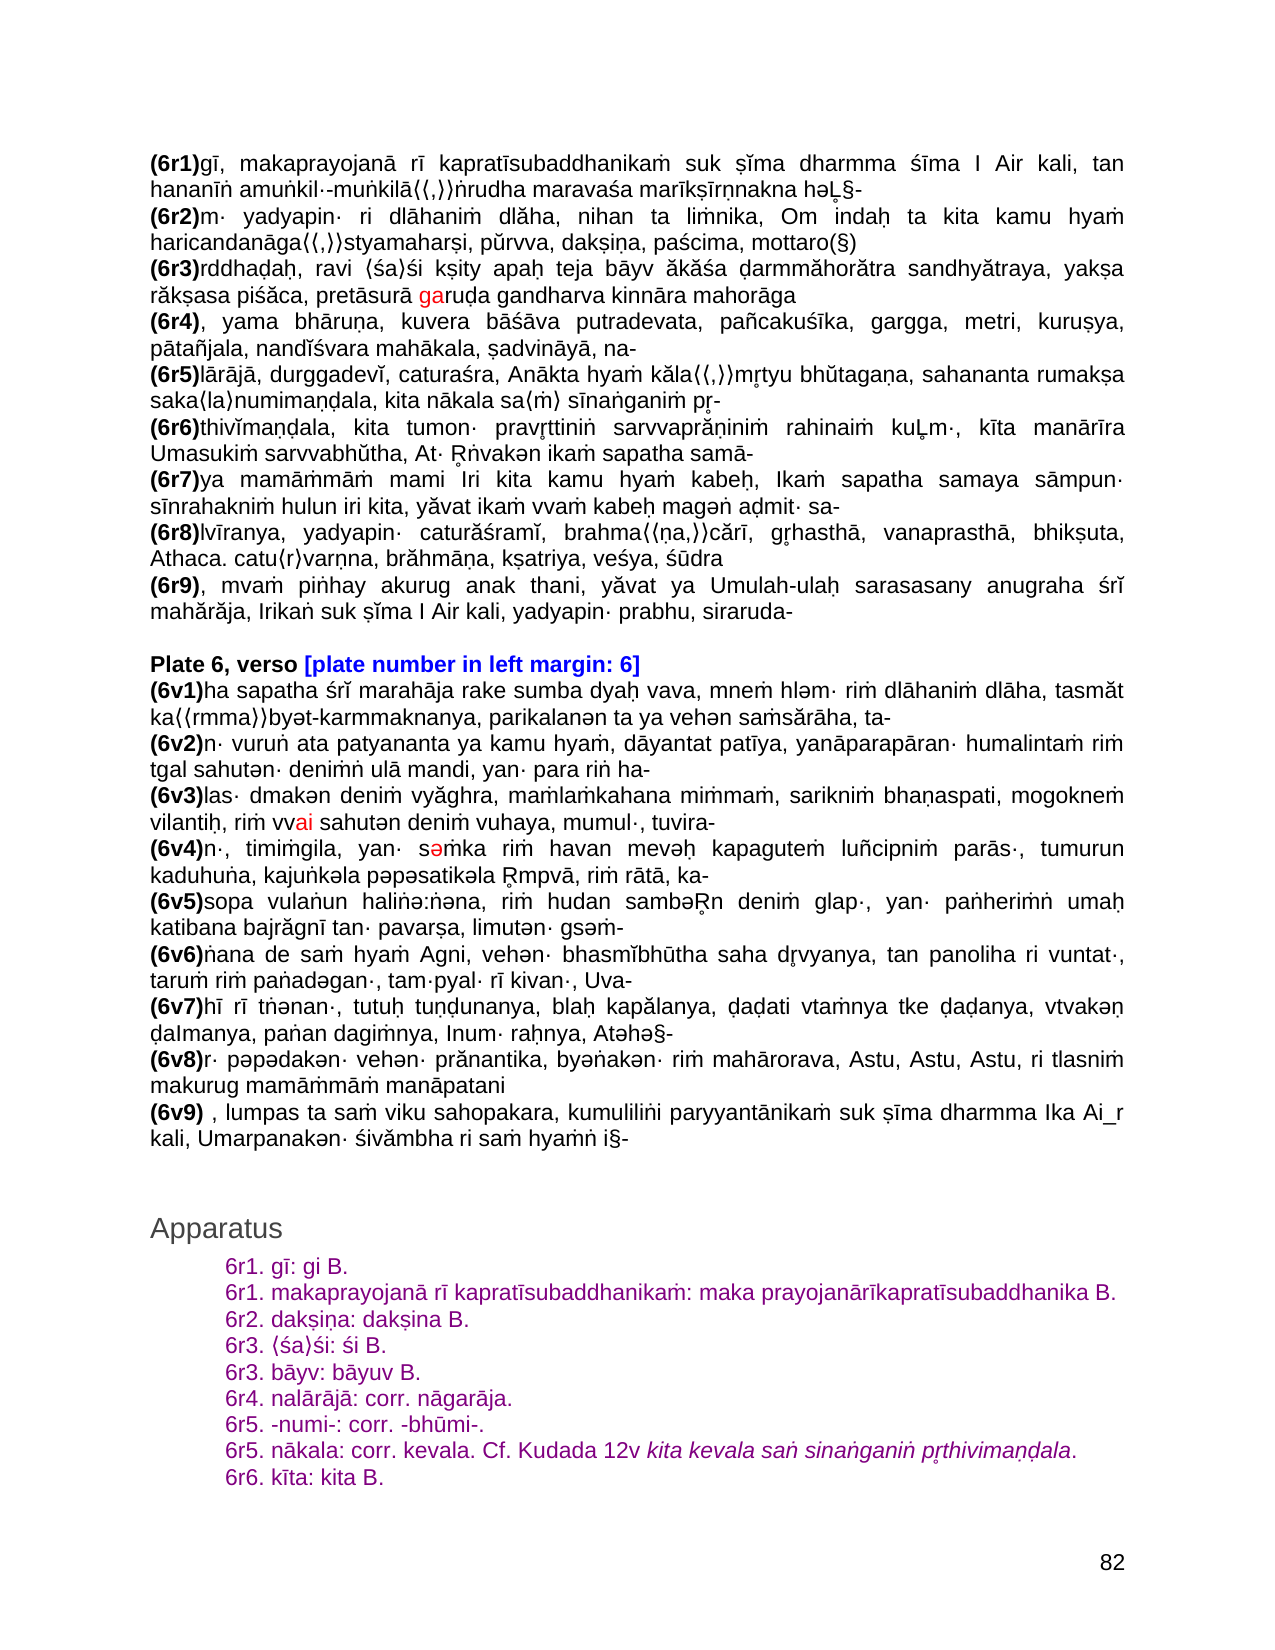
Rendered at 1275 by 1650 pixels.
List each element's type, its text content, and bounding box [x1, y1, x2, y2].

text (6v1)ha sapatha śrĭ marahāja rake sumba dyaḥ vava, mneṁ hləm· riṁ dlāhaniṁ dlāha, tasmăt ka⟨⟨rmma⟩⟩byət-karmmaknanya, parikalanən ta ya vehən saṁsărāha, ta- [150, 677, 1125, 730]
text (6v5)sopa vulaṅun haliṅə:ṅəna, riṁ hudan sambəR̥n deniṁ glap·, yan· paṅheriṁṅ umaḥ katibana bajrăgnī tan· pavarṣa, limutən· gsəṁ- [150, 888, 1125, 941]
text 6r1. makaprayojanā rī kapratīsubaddhanikaṁ: maka prayojanārīkapratīsubaddhanika B. [150, 1279, 1125, 1306]
text (6r4), yama bhāruṇa, kuvera bāśāva putradevata, pañcakuśīka, gargga, metri, kuruṣya, pātañjala, nandĭśvara mahākala, ṣadvināyā, na- [150, 308, 1125, 361]
text 6r1. gī: gi B. [150, 1253, 1125, 1279]
text 6r4. nalārājā: corr. nāgarāja. [150, 1385, 1125, 1411]
text 6r6. kīta: kita B. [150, 1464, 1125, 1490]
text 6r5. nākala: corr. kevala. Cf. Kudada 12v kita kevala saṅ sinaṅganiṅ pr̥thivimaṇḍala. [150, 1437, 1125, 1464]
text (6r6)thivĭmaṇḍala, kita tumon· pravr̥ttiniṅ sarvvaprăṇiniṁ rahinaiṁ kuL̥m·, kīta manārīra Umasukiṁ sarvvabhŭtha, At· R̥ṅvakən ikaṁ sapatha samā- [150, 413, 1125, 466]
text (6r7)ya mamāṁmāṁ mami Iri kita kamu hyaṁ kabeḥ, Ikaṁ sapatha samaya sāmpun· sīnrahakniṁ hulun iri kita, yăvat ikaṁ vvaṁ kabeḥ magəṅ aḍmit· sa- [150, 466, 1125, 519]
text (6r5)lārājā, durggadevĭ, caturaśra, Anākta hyaṁ kăla⟨⟨,⟩⟩mr̥tyu bhŭtagaṇa, sahananta rumakṣa saka⟨la⟩numimaṇḍala, kita nākala sa⟨ṁ⟩ sīnaṅganiṁ pr̥- [150, 361, 1125, 413]
text (6v2)n· vuruṅ ata patyananta ya kamu hyaṁ, dāyantat patīya, yanāparapāran· humalintaṁ riṁ tgal sahutən· deniṁṅ ulā mandi, yan· para riṅ ha- [150, 730, 1125, 782]
text (6v6)ṅana de saṁ hyaṁ Agni, vehən· bhasmĭbhūtha saha dr̥vyanya, tan panoliha ri vuntat·, taruṁ riṁ paṅadəgan·, tam·pyal· rī kivan·, Uva- [150, 941, 1125, 993]
text (6r8)lvīranya, yadyapin· caturăśramĭ, brahma⟨⟨ṇa,⟩⟩cărī, gr̥hasthā, vanaprasthā, bhikṣuta, Athaca. catu⟨r⟩varṇna, brăhmāṇa, kṣatriya, veśya, śūdra [150, 519, 1125, 572]
text (6r2)m· yadyapin· ri dlāhaniṁ dlăha, nihan ta liṁnika, Om indaḥ ta kita kamu hyaṁ haricandanāga⟨⟨,⟩⟩styamaharṣi, pŭrvva, dakṣiṇa, paścima, mottaro(§) [150, 203, 1125, 255]
text (6r9), mvaṁ piṅhay akurug anak thani, yăvat ya Umulah-ulaḥ sarasasany anugraha śrĭ mahărăja, Irikaṅ suk ṣĭma I Air kali, yadyapin· prabhu, siraruda- [150, 572, 1125, 624]
text (6v9) , lumpas ta saṁ viku sahopakara, kumuliliṅi paryyantānikaṁ suk ṣīma dharmma Ika Ai_r kali, Umarpanakən· śivǎmbha ri saṁ hyaṁṅ i§- [150, 1099, 1125, 1151]
text (6r1)gī, makaprayojanā rī kapratīsubaddhanikaṁ suk ṣĭma dharmma śīma I Air kali, tan hananīṅ amuṅkil·-muṅkilā⟨⟨,⟩⟩ṅrudha maravaśa marīkṣīrṇnakna həL̥§- [150, 150, 1125, 203]
text 6r5. -numi-: corr. -bhūmi-. [150, 1411, 1125, 1437]
text (6v7)hī rī tṅənan·, tutuḥ tuṇḍunanya, blaḥ kapălanya, ḍaḍati vtaṁnya tke ḍaḍanya, vtvakəṇ ḍaImanya, paṅan dagiṁnya, Inum· raḥnya, Atəhə§- [150, 993, 1125, 1046]
text (6r3)rddhaḍaḥ, ravi ⟨śa⟩śi kṣity apaḥ teja bāyv ăkăśa ḍarmmăhorătra sandhyătraya, yakṣa răkṣasa piśăca, pretāsurā garuḍa gandharva kinnāra mahorāga [150, 255, 1125, 308]
text (6v3)las· dmakən deniṁ vyăghra, maṁlaṁkahana miṁmaṁ, sarikniṁ bhaṇaspati, mogokneṁ vilantiḥ, riṁ vvai sahutən deniṁ vuhaya, mumul·, tuvira- [150, 782, 1125, 835]
text (6v4)n·, timiṁgila, yan· səṁka riṁ havan mevəḥ kapaguteṁ luñcipniṁ parās·, tumurun kaduhuṅa, kajuṅkəla pəpəsatikəla R̥mpvā, riṁ rātā, ka- [150, 835, 1125, 888]
text Plate 6, verso [plate number in left margin: 6] [150, 651, 1125, 677]
text 6r2. dakṣiṇa: dakṣina B. [150, 1306, 1125, 1332]
text 6r3. ⟨śa⟩śi: śi B. [150, 1332, 1125, 1358]
subtitle Apparatus [150, 1211, 1125, 1245]
text (6v8)r· pəpədakən· vehən· prănantika, byəṅakən· riṁ mahārorava, Astu, Astu, Astu, ri tlasniṁ makurug mamāṁmāṁ manāpatani [150, 1046, 1125, 1099]
text 6r3. bāyv: bāyuv B. [150, 1358, 1125, 1385]
